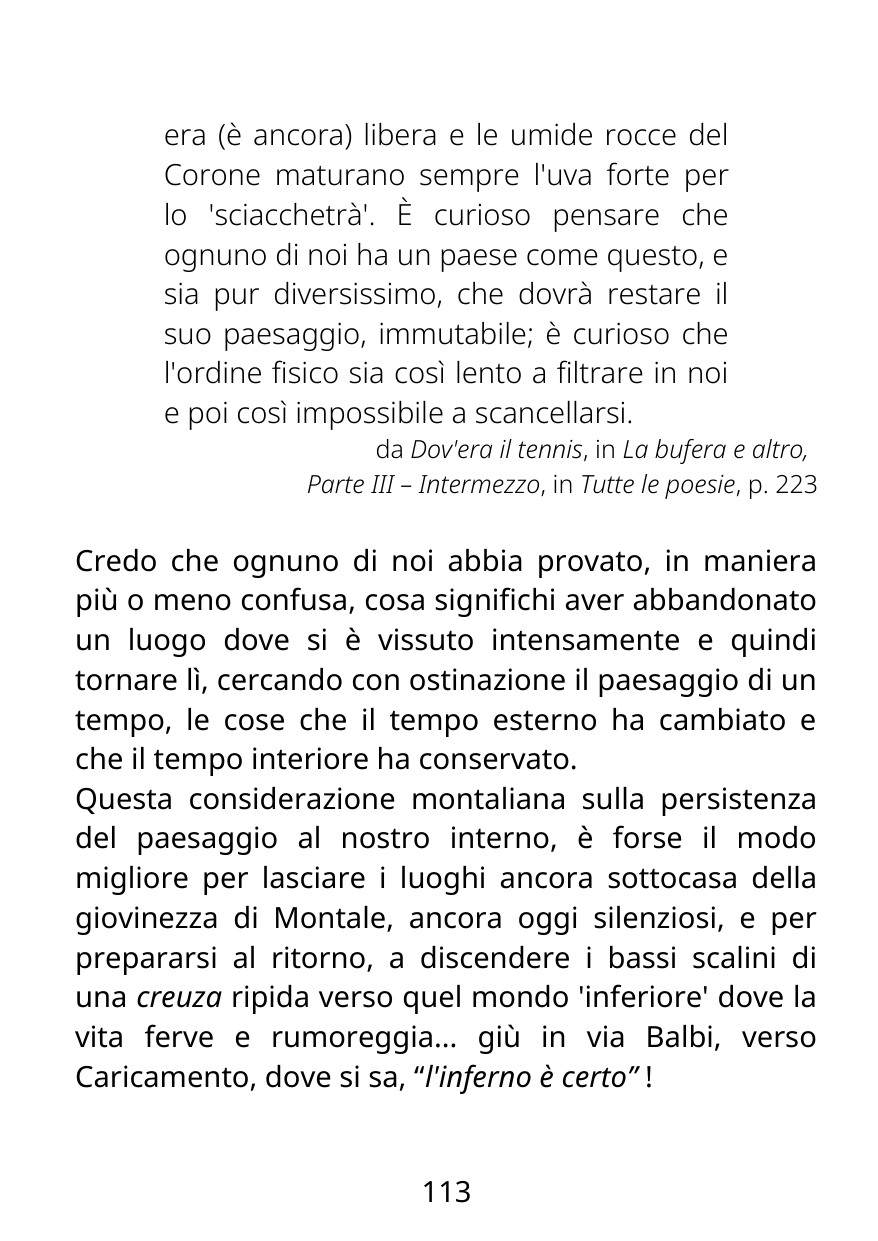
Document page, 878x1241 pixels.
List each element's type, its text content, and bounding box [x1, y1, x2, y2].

text da Dov'era il tennis, in La bufera e altro, Parte III – Intermezzo, in Tutte le poesie, p. 223 [75, 432, 818, 500]
text era (è ancora) libera e le umide rocce del Corone maturano sempre l'uva forte per lo 'sciacchetrà'. È curioso pensare che ognuno di noi ha un paese come questo, e sia pur diversissimo, che dovrà restare il suo paesaggio, immutabile; è curioso che l'ordine fisico sia così lento a filtrare in noi e poi così impossibile a scancellarsi. [163, 115, 729, 432]
text Questa considerazione montaliana sulla persistenza del paesaggio al nostro interno, è forse il modo migliore per lasciare i luoghi ancora sottocasa della giovinezza di Montale, ancora oggi silenziosi, e per prepararsi al ritorno, a discendere i bassi scalini di una creuza ripida verso quel mondo 'inferiore' dove la vita ferve e rumoreggia... giù in via Balbi, verso Caricamento, dove si sa, “l'inferno è certo” ! [75, 778, 818, 1096]
text Credo che ognuno di noi abbia provato, in maniera più o meno confusa, cosa significhi aver abbandonato un luogo dove si è vissuto intensamente e quindi tornare lì, cercando con ostinazione il paesaggio di un tempo, le cose che il tempo esterno ha cambiato e che il tempo interiore ha conservato. [75, 540, 818, 778]
